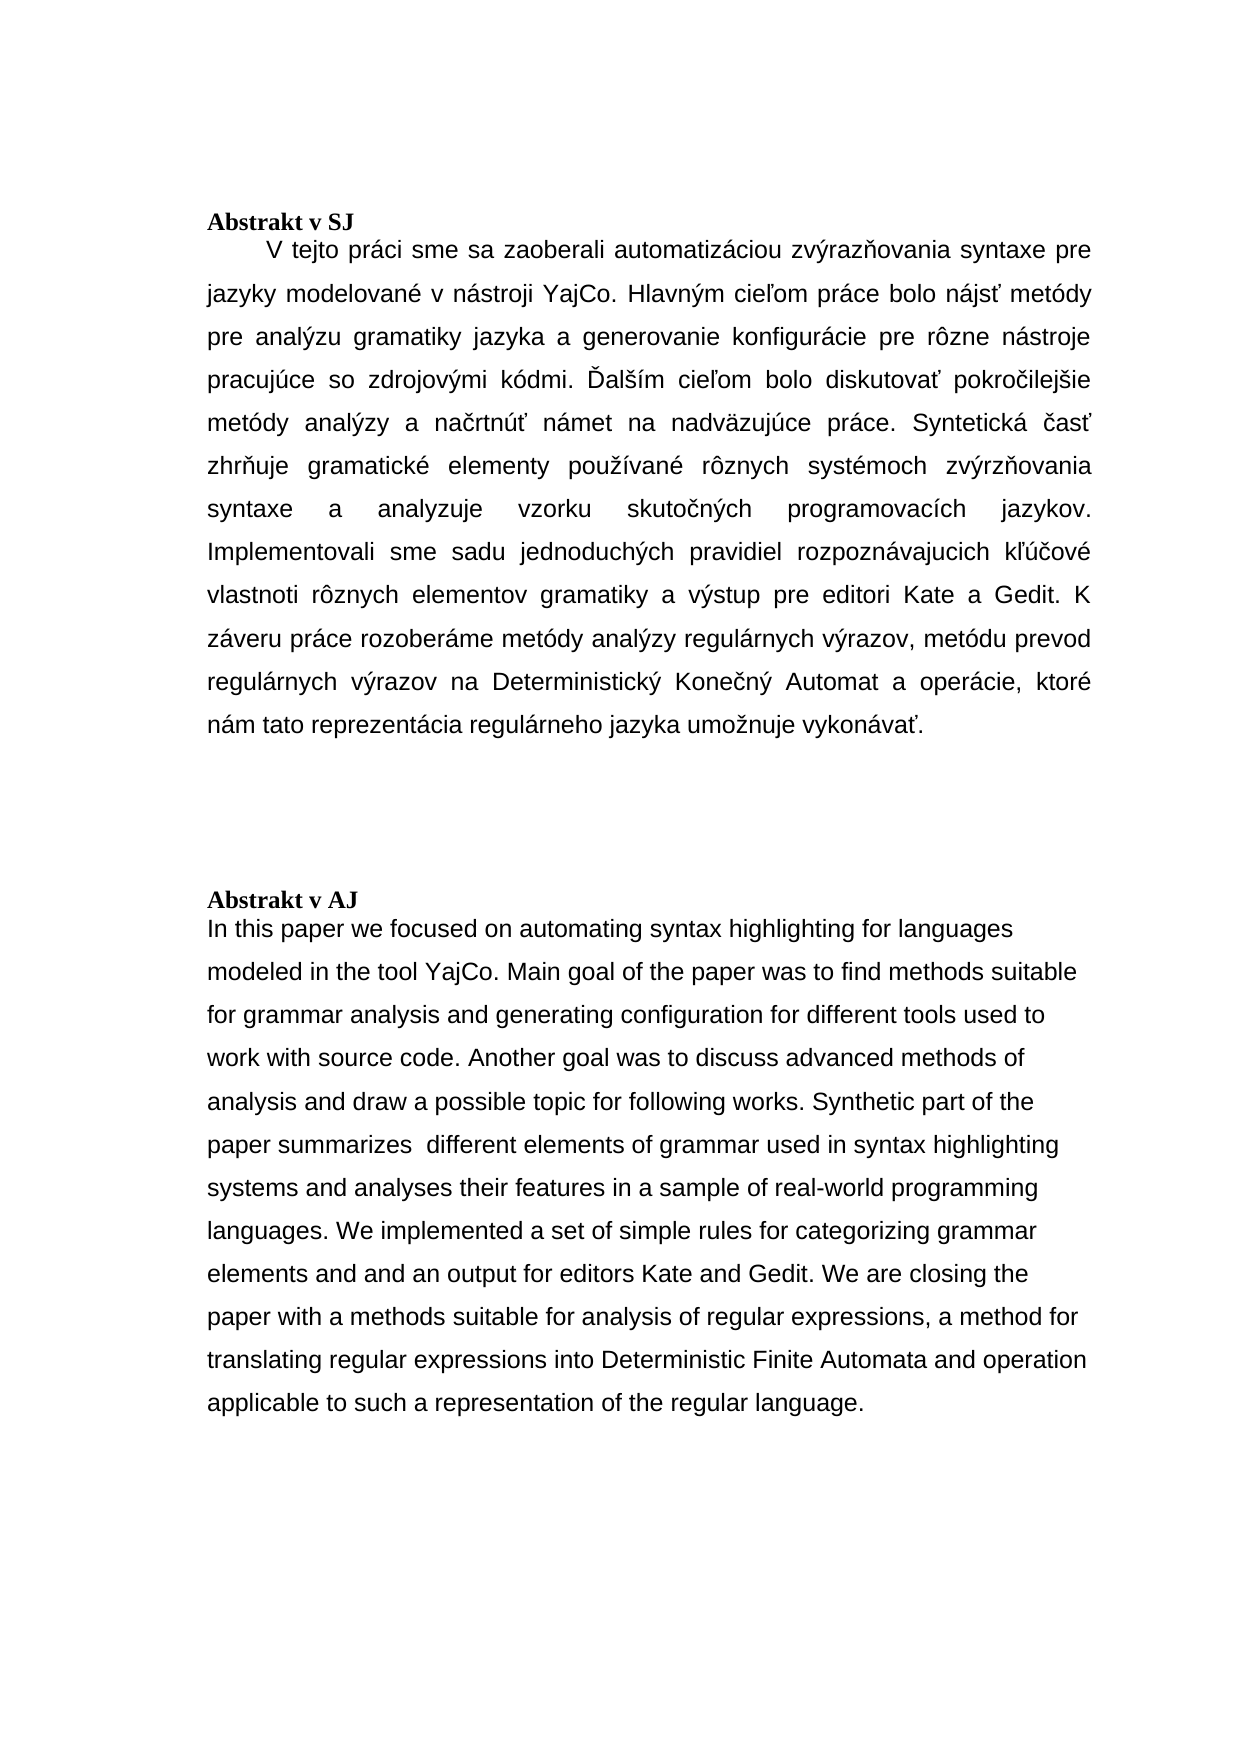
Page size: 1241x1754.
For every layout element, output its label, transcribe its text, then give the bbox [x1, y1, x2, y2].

table_header Abstrakt v SJ [196, 207, 1104, 236]
table_cell In this paper we focused on automating syntax highlighting for languages modeled in the tool YajCo. Main goal of the paper was to find methods suitable for grammar analysis and generating configuration for different tools used to work with source code. Another goal was to discuss advanced methods of analysis and draw a possible topic for following works. Synthetic part of the paper summarizes different elements of grammar used in syntax highlighting systems and analyses their features in a sample of real-world programming languages. We implemented a set of simple rules for categorizing grammar elements and and an output for editors Kate and Gedit. We are closing the paper with a methods suitable for analysis of regular expressions, a method for translating regular expressions into Deterministic Finite Automata and operation applicable to such a representation of the regular language. [196, 914, 1104, 1564]
table_cell Abstrakt v AJ [196, 885, 1104, 914]
table_cell V tejto práci sme sa zaoberali automatizáciou zvýrazňovania syntaxe pre jazyky modelované v nástroji YajCo. Hlavným cieľom práce bolo nájsť metódy pre analýzu gramatiky jazyka a generovanie konfigurácie pre rôzne nástroje pracujúce so zdrojovými kódmi. Ďalším cieľom bolo diskutovať pokročilejšie metódy analýzy a načrtnúť námet na nadväzujúce práce. Syntetická časť zhrňuje gramatické elementy používané rôznych systémoch zvýrzňovania syntaxe a analyzuje vzorku skutočných programovacích jazykov. Implementovali sme sadu jednoduchých pravidiel rozpoznávajucich kľúčové vlastnoti rôznych elementov gramatiky a výstup pre editori Kate a Gedit. K záveru práce rozoberáme metódy analýzy regulárnych výrazov, metódu prevod regulárnych výrazov na Deterministický Konečný Automat a operácie, ktoré nám tato reprezentácia regulárneho jazyka umožnuje vykonávať. [196, 236, 1104, 885]
